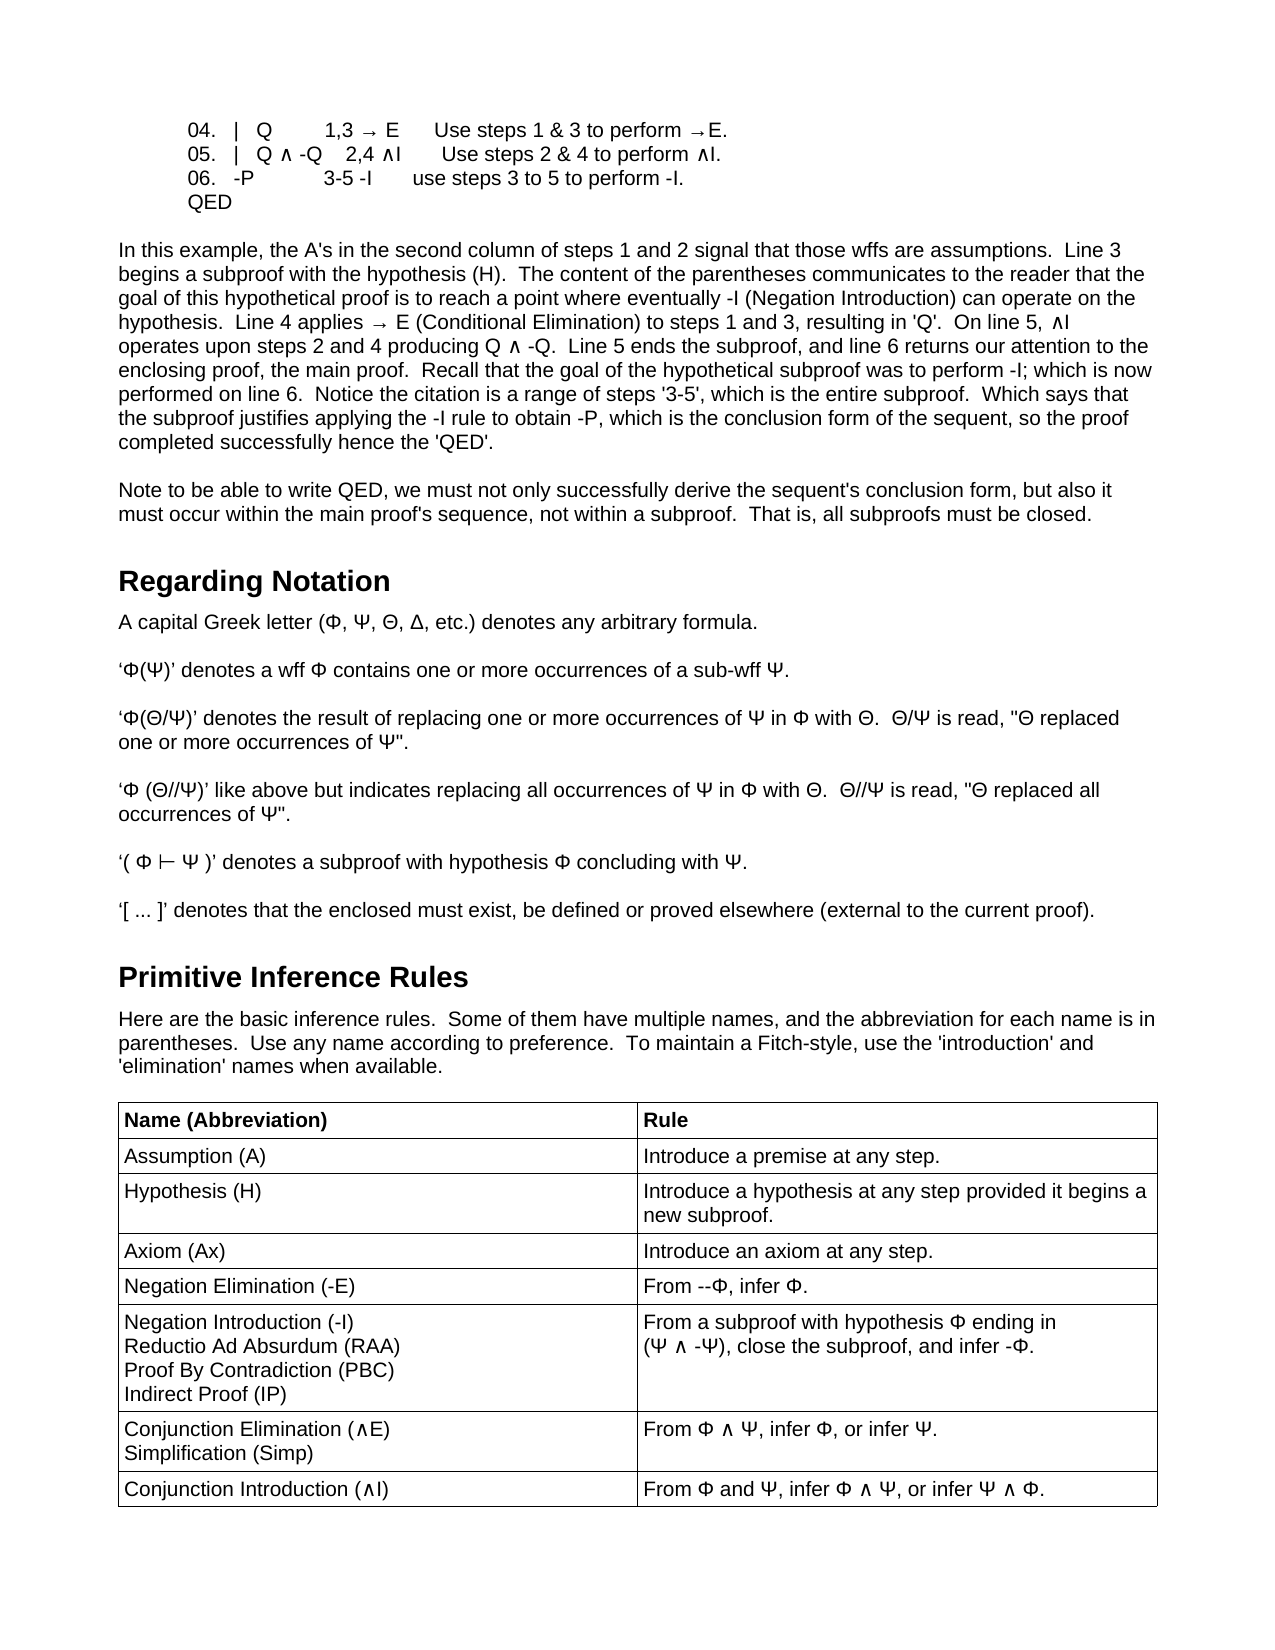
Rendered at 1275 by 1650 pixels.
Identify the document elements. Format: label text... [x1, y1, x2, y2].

text ‘Φ(Ψ)’ denotes a wff Φ contains one or more occurrences of a sub-wff Ψ. [118, 658, 1157, 682]
table_cell From Φ ∧ Ψ, infer Φ, or infer Ψ. [638, 1412, 1157, 1471]
text A capital Greek letter (Φ, Ψ, Θ, Δ, etc.) denotes any arbitrary formula. [118, 610, 1157, 634]
text 05. | Q ∧ -Q 2,4 ∧I Use steps 2 & 4 to perform ∧I. [118, 142, 1157, 166]
table_cell From a subproof with hypothesis Φ ending in (Ψ ∧ -Ψ), close the subproof, and infer -Φ. [638, 1305, 1157, 1411]
text QED [118, 190, 1157, 214]
table_cell Assumption (A) [119, 1139, 637, 1173]
table_cell Conjunction Introduction (∧I) [119, 1472, 637, 1506]
text In this example, the A's in the second column of steps 1 and 2 signal that those wffs are assumptions. Line 3 begins a subproof with the hypothesis (H). The content of the parentheses communicates to the reader that the goal of this hypothetical proof is to reach a point where eventually -I (Negation Introduction) can operate on the hypothesis. Line 4 applies → E (Conditional Elimination) to steps 1 and 3, resulting in 'Q'. On line 5, ∧I operates upon steps 2 and 4 producing Q ∧ -Q. Line 5 ends the subproof, and line 6 returns our attention to the enclosing proof, the main proof. Recall that the goal of the hypothetical subproof was to perform -I; which is now performed on line 6. Notice the citation is a range of steps '3-5', which is the entire subproof. Which says that the subproof justifies applying the -I rule to obtain -P, which is the conclusion form of the sequent, so the proof completed successfully hence the 'QED'. [118, 238, 1157, 453]
text 04. | Q 1,3 → E Use steps 1 & 3 to perform →E. [118, 118, 1157, 142]
table_cell Introduce a premise at any step. [638, 1139, 1157, 1173]
text Here are the basic inference rules. Some of them have multiple names, and the abbreviation for each name is in parentheses. Use any name according to preference. To maintain a Fitch-style, use the 'introduction' and 'elimination' names when available. [118, 1006, 1157, 1078]
table_cell Negation Elimination (-E) [119, 1269, 637, 1304]
table_cell Hypothesis (H) [119, 1174, 637, 1233]
table_header Rule [638, 1103, 1157, 1138]
subtitle Regarding Notation [118, 564, 1157, 598]
text ‘Φ(Θ/Ψ)’ denotes the result of replacing one or more occurrences of Ψ in Φ with Θ. Θ/Ψ is read, "Θ replaced one or more occurrences of Ψ". [118, 706, 1157, 754]
table_cell Introduce a hypothesis at any step provided it begins a new subproof. [638, 1174, 1157, 1233]
table_cell From Φ and Ψ, infer Φ ∧ Ψ, or infer Ψ ∧ Φ. [638, 1472, 1157, 1506]
table_cell Axiom (Ax) [119, 1234, 637, 1268]
table_header Name (Abbreviation) [119, 1103, 637, 1138]
text Note to be able to write QED, we must not only successfully derive the sequent's conclusion form, but also it must occur within the main proof's sequence, not within a subproof. That is, all subproofs must be closed. [118, 477, 1157, 525]
table_cell From --Φ, infer Φ. [638, 1269, 1157, 1304]
table_cell Introduce an axiom at any step. [638, 1234, 1157, 1268]
text ‘Φ (Θ//Ψ)’ like above but indicates replacing all occurrences of Ψ in Φ with Θ. Θ//Ψ is read, "Θ replaced all occurrences of Ψ". [118, 778, 1157, 826]
subtitle Primitive Inference Rules [118, 960, 1157, 994]
text ‘( Φ ⊢ Ψ )’ denotes a subproof with hypothesis Φ concluding with Ψ. [118, 850, 1157, 874]
text ‘[ ... ]’ denotes that the enclosed must exist, be defined or proved elsewhere (external to the current proof). [118, 898, 1157, 922]
table_cell Negation Introduction (-I) Reductio Ad Absurdum (RAA) Proof By Contradiction (PBC) Indirect Proof (IP) [119, 1305, 637, 1411]
table_cell Conjunction Elimination (∧E) Simplification (Simp) [119, 1412, 637, 1471]
text 06. -P 3-5 -I use steps 3 to 5 to perform -I. [118, 166, 1157, 190]
